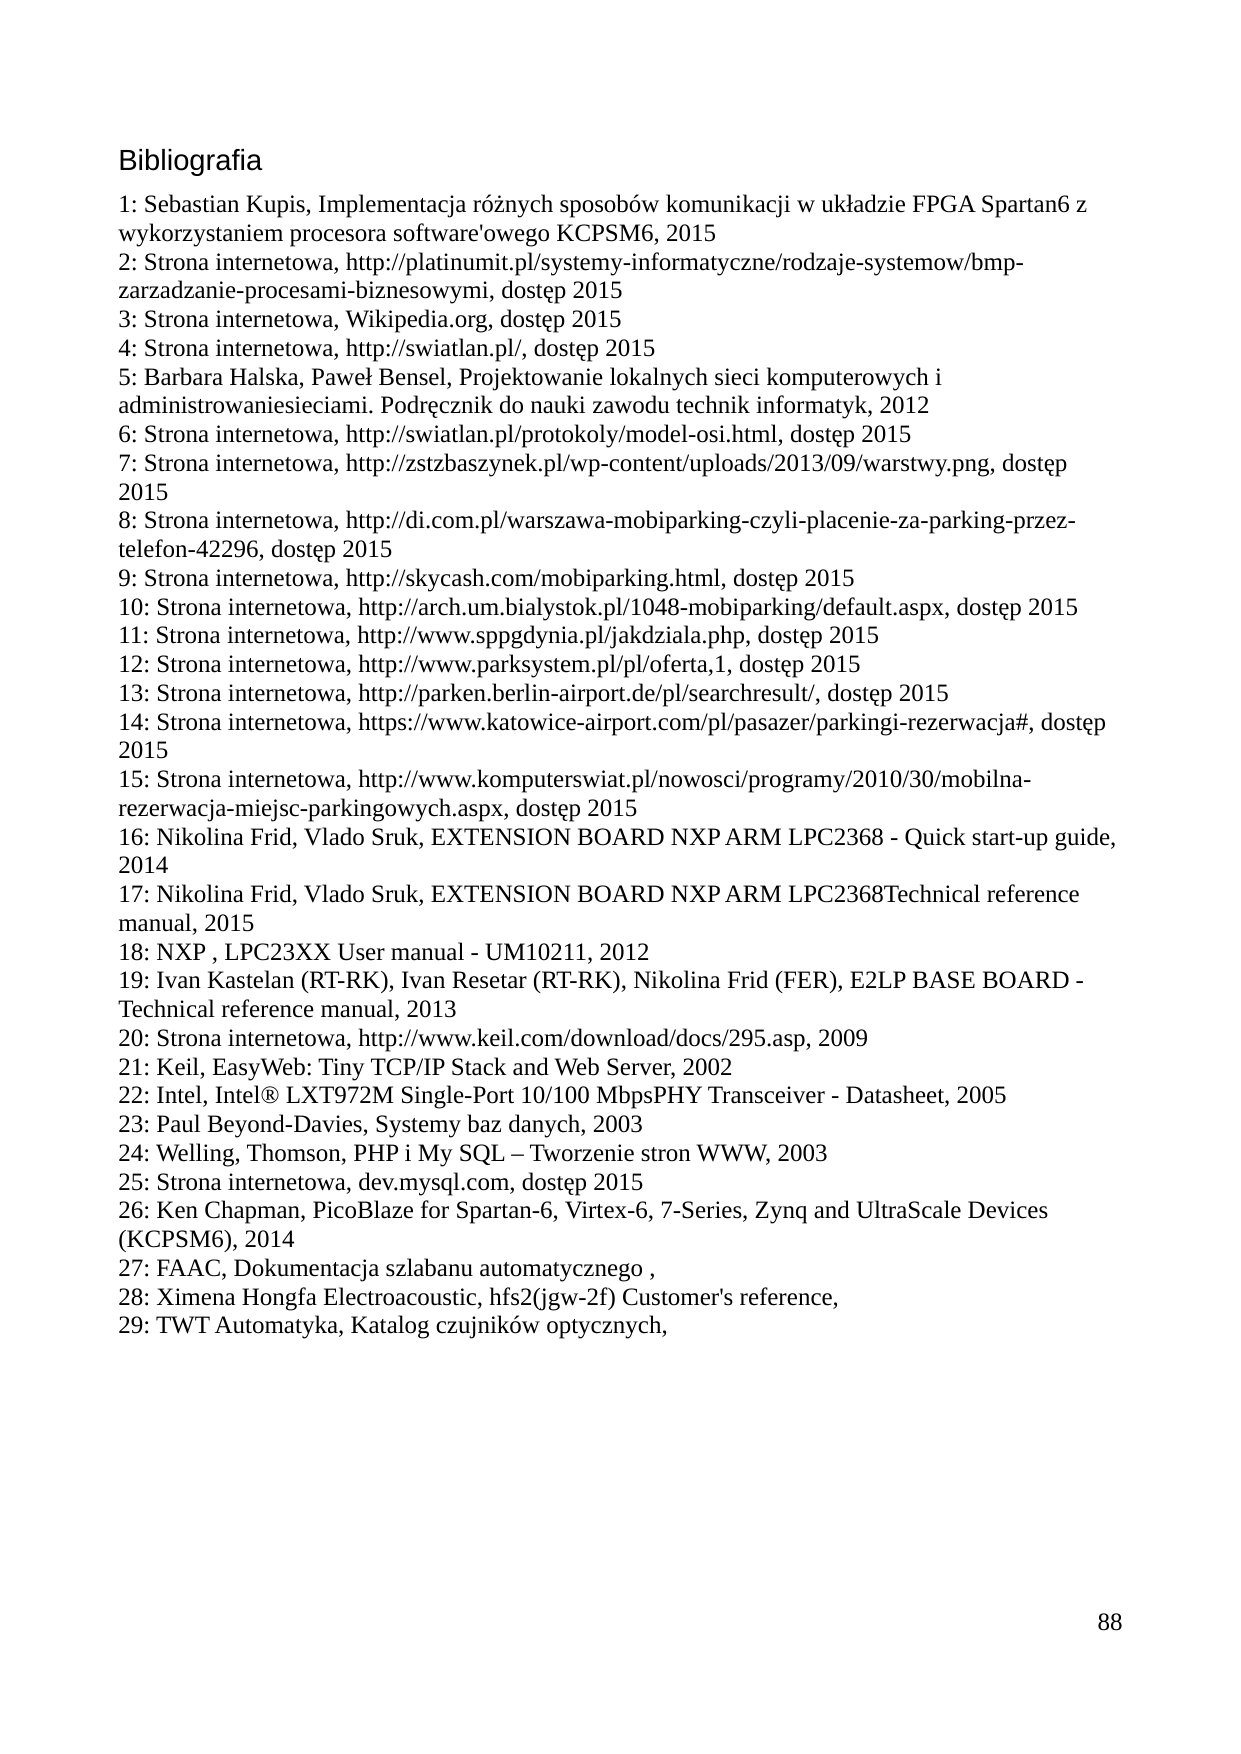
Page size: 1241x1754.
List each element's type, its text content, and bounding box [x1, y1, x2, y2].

text 6: Strona internetowa, http://swiatlan.pl/protokoly/model-osi.html, dostęp 2015 [118, 419, 1122, 448]
text 13: Strona internetowa, http://parken.berlin-airport.de/pl/searchresult/, dostęp 2015 [118, 678, 1122, 707]
text 12: Strona internetowa, http://www.parksystem.pl/pl/oferta,1, dostęp 2015 [118, 649, 1122, 678]
text 29: TWT Automatyka, Katalog czujników optycznych, [118, 1310, 1122, 1339]
text 3: Strona internetowa, Wikipedia.org, dostęp 2015 [118, 304, 1122, 333]
text 20: Strona internetowa, http://www.keil.com/download/docs/295.asp, 2009 [118, 1023, 1122, 1052]
text 11: Strona internetowa, http://www.sppgdynia.pl/jakdziala.php, dostęp 2015 [118, 620, 1122, 649]
text 21: Keil, EasyWeb: Tiny TCP/IP Stack and Web Server, 2002 [118, 1052, 1122, 1080]
text 25: Strona internetowa, dev.mysql.com, dostęp 2015 [118, 1167, 1122, 1195]
text 4: Strona internetowa, http://swiatlan.pl/, dostęp 2015 [118, 333, 1122, 362]
text 24: Welling, Thomson, PHP i My SQL – Tworzenie stron WWW, 2003 [118, 1138, 1122, 1167]
text 16: Nikolina Frid, Vlado Sruk, EXTENSION BOARD NXP ARM LPC2368 - Quick start-up guide, 2014 [118, 822, 1122, 879]
text 23: Paul Beyond-Davies, Systemy baz danych, 2003 [118, 1109, 1122, 1138]
text 10: Strona internetowa, http://arch.um.bialystok.pl/1048-mobiparking/default.aspx, dostęp 2015 [118, 592, 1122, 620]
text 2: Strona internetowa, http://platinumit.pl/systemy-informatyczne/rodzaje-systemow/bmp-zarzadzanie-procesami-biznesowymi, dostęp 2015 [118, 247, 1122, 304]
text 18: NXP , LPC23XX User manual - UM10211, 2012 [118, 937, 1122, 965]
text 26: Ken Chapman, PicoBlaze for Spartan-6, Virtex-6, 7-Series, Zynq and UltraScale Devices (KCPSM6), 2014 [118, 1195, 1122, 1253]
text 14: Strona internetowa, https://www.katowice-airport.com/pl/pasazer/parkingi-rezerwacja#, dostęp 2015 [118, 707, 1122, 764]
subtitle Bibliografia [118, 143, 1122, 177]
text 22: Intel, Intel® LXT972M Single-Port 10/100 MbpsPHY Transceiver - Datasheet, 2005 [118, 1080, 1122, 1109]
text 15: Strona internetowa, http://www.komputerswiat.pl/nowosci/programy/2010/30/mobilna-rezerwacja-miejsc-parkingowych.aspx, dostęp 2015 [118, 764, 1122, 822]
text 5: Barbara Halska, Paweł Bensel, Projektowanie lokalnych sieci komputerowych i administrowaniesieciami. Podręcznik do nauki zawodu technik informatyk, 2012 [118, 362, 1122, 419]
text 28: Ximena Hongfa Electroacoustic, hfs2(jgw-2f) Customer's reference, [118, 1282, 1122, 1310]
text 7: Strona internetowa, http://zstzbaszynek.pl/wp-content/uploads/2013/09/warstwy.png, dostęp 2015 [118, 448, 1122, 505]
text 17: Nikolina Frid, Vlado Sruk, EXTENSION BOARD NXP ARM LPC2368Technical reference manual, 2015 [118, 879, 1122, 937]
text 1: Sebastian Kupis, Implementacja różnych sposobów komunikacji w układzie FPGA Spartan6 z wykorzystaniem procesora software'owego KCPSM6, 2015 [118, 189, 1122, 247]
text 8: Strona internetowa, http://di.com.pl/warszawa-mobiparking-czyli-placenie-za-parking-przez-telefon-42296, dostęp 2015 [118, 505, 1122, 563]
text 9: Strona internetowa, http://skycash.com/mobiparking.html, dostęp 2015 [118, 563, 1122, 592]
text 19: Ivan Kastelan (RT-RK), Ivan Resetar (RT-RK), Nikolina Frid (FER), E2LP BASE BOARD - Technical reference manual, 2013 [118, 965, 1122, 1023]
text 27: FAAC, Dokumentacja szlabanu automatycznego , [118, 1253, 1122, 1282]
